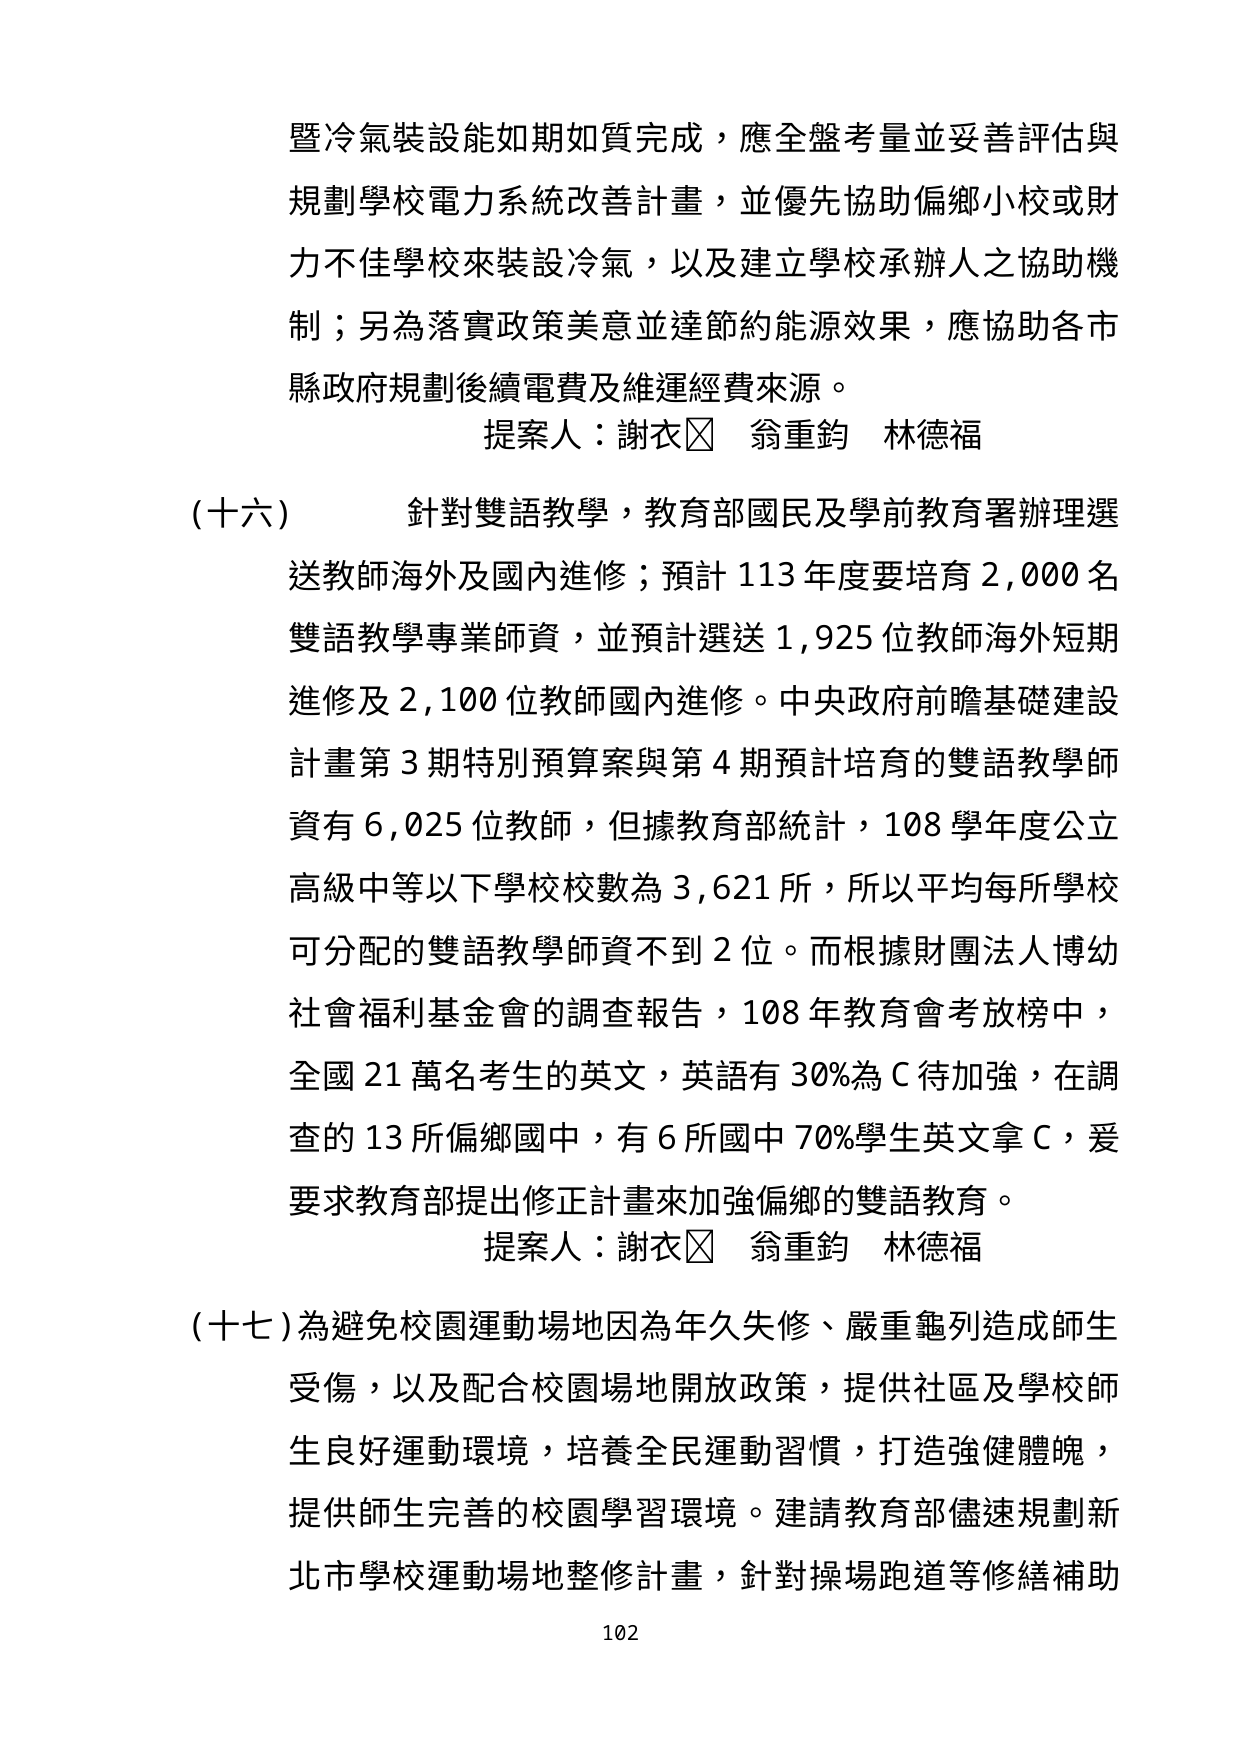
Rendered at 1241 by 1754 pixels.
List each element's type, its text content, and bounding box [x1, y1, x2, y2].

text (十七)為避免校園運動場地因為年久失修、嚴重龜列造成師生受傷，以及配合校園場地開放政策，提供社區及學校師生良好運動環境，培養全民運動習慣，打造強健體魄，提供師生完善的校園學習環境。建請教育部儘速規劃新北市學校運動場地整修計畫，針對操場跑道等修繕補助 [187, 1282, 1120, 1594]
text 提案人：謝衣 翁重鈞 林德福 [483, 1219, 1120, 1269]
text 暨冷氣裝設能如期如質完成，應全盤考量並妥善評估與規劃學校電力系統改善計畫，並優先協助偏鄉小校或財力不佳學校來裝設冷氣，以及建立學校承辦人之協助機制；另為落實政策美意並達節約能源效果，應協助各市縣政府規劃後續電費及維運經費來源。 [187, 94, 1120, 407]
text 提案人：謝衣 翁重鈞 林德福 [483, 407, 1120, 457]
text (十六) 針對雙語教學，教育部國民及學前教育署辦理選送教師海外及國內進修；預計113年度要培育2,000名雙語教學專業師資，並預計選送1,925位教師海外短期進修及2,100位教師國內進修。中央政府前瞻基礎建設計畫第3期特別預算案與第4期預計培育的雙語教學師資有6,025位教師，但據教育部統計，108學年度公立高級中等以下學校校數為3,621所，所以平均每所學校可分配的雙語教學師資不到2位。而根據財團法人博幼社會福利基金會的調查報告，108年教育會考放榜中，全國21萬名考生的英文，英語有30%為C待加強，在調查的13所偏鄉國中，有6所國中70%學生英文拿C，爰要求教育部提出修正計畫來加強偏鄉的雙語教育。 [187, 469, 1120, 1219]
